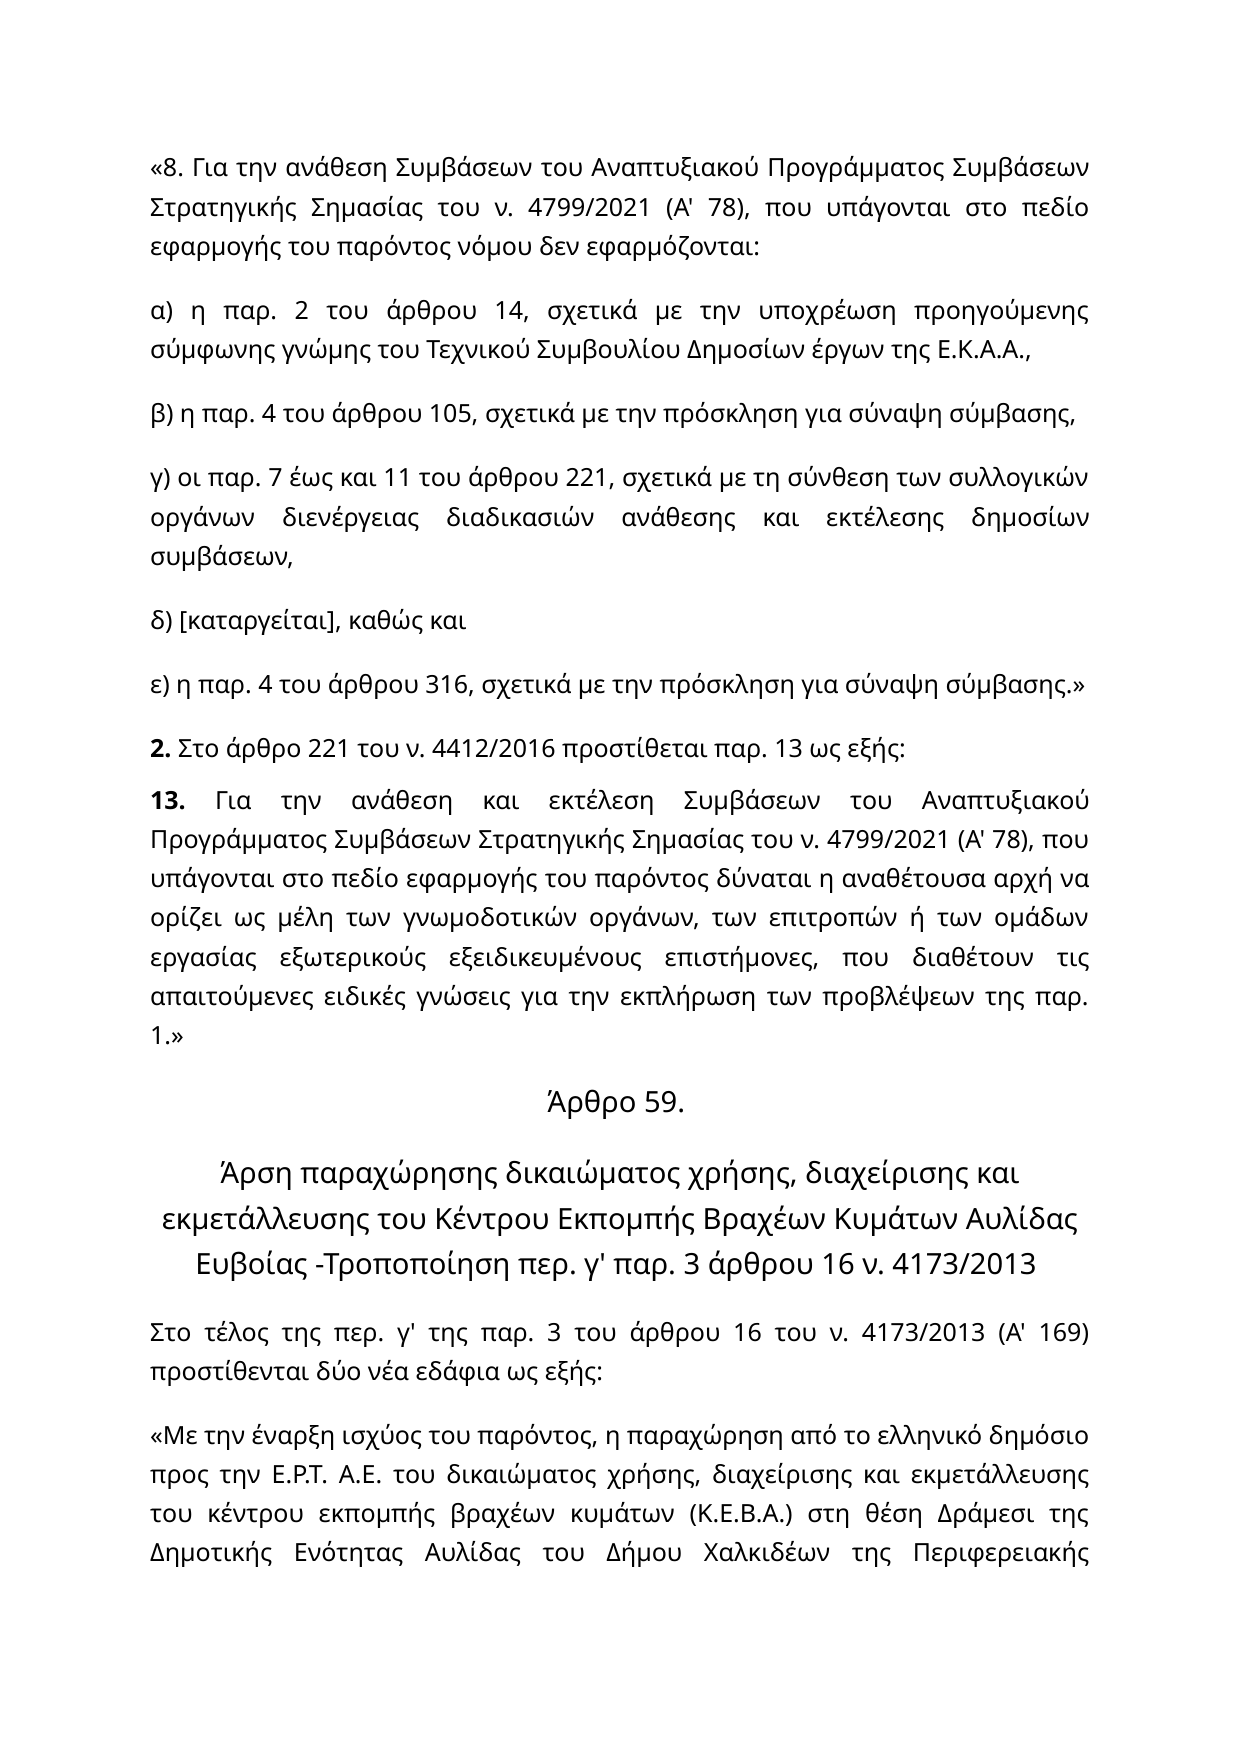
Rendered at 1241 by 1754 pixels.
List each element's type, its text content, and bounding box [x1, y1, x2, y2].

text 13. Για την ανάθεση και εκτέλεση Συμβάσεων του Αναπτυξιακού Προγράμματος Συμβάσεων Στρατηγικής Σημασίας του ν. 4799/2021 (Α' 78), που υπάγονται στο πεδίο εφαρμογής του παρόντος δύναται η αναθέτουσα αρχή να ορίζει ως μέλη των γνωμοδοτικών οργάνων, των επιτροπών ή των ομάδων εργασίας εξωτερικούς εξειδικευμένους επιστήμονες, που διαθέτουν τις απαιτούμενες ειδικές γνώσεις για την εκπλήρωση των προβλέψεων της παρ. 1.» [150, 782, 1090, 1052]
text α) η παρ. 2 του άρθρου 14, σχετικά με την υποχρέωση προηγούμενης σύμφωνης γνώμης του Τεχνικού Συμβουλίου Δημοσίων έργων της Ε.Κ.Α.Α., [150, 292, 1090, 366]
text «8. Για την ανάθεση Συμβάσεων του Αναπτυξιακού Προγράμματος Συμβάσεων Στρατηγικής Σημασίας του ν. 4799/2021 (Α' 78), που υπάγονται στο πεδίο εφαρμογής του παρόντος νόμου δεν εφαρμόζονται: [150, 150, 1090, 262]
text Στο τέλος της περ. γ' της παρ. 3 του άρθρου 16 του ν. 4173/2013 (Α' 169) προστίθενται δύο νέα εδάφια ως εξής: [150, 1314, 1090, 1387]
text γ) οι παρ. 7 έως και 11 του άρθρου 221, σχετικά με τη σύνθεση των συλλογικών οργάνων διενέργειας διαδικασιών ανάθεσης και εκτέλεσης δημοσίων συμβάσεων, [150, 460, 1090, 572]
text ε) η παρ. 4 του άρθρου 316, σχετικά με την πρόσκληση για σύναψη σύμβασης.» [150, 667, 1090, 701]
text β) η παρ. 4 του άρθρου 105, σχετικά με την πρόσκληση για σύναψη σύμβασης, [150, 396, 1090, 430]
subtitle Άρθρο 59. [150, 1082, 1090, 1121]
text «Με την έναρξη ισχύος του παρόντος, η παραχώρηση από το ελληνικό δημόσιο προς την Ε.Ρ.Τ. Α.Ε. του δικαιώματος χρήσης, διαχείρισης και εκμετάλλευσης του κέντρου εκπομπής βραχέων κυμάτων (Κ.Ε.Β.Α.) στη θέση Δράμεσι της Δημοτικής Ενότητας Αυλίδας του Δήμου Χαλκιδέων της Περιφερειακής [150, 1417, 1090, 1569]
text 2. Στο άρθρο 221 του ν. 4412/2016 προστίθεται παρ. 13 ως εξής: [150, 731, 1090, 765]
text δ) [καταργείται], καθώς και [150, 602, 1090, 637]
subtitle Άρση παραχώρησης δικαιώματος χρήσης, διαχείρισης και εκμετάλλευσης του Κέντρου Εκπομπής Βραχέων Κυμάτων Αυλίδας Ευβοίας -Τροποποίηση περ. γ' παρ. 3 άρθρου 16 ν. 4173/2013 [150, 1152, 1090, 1283]
